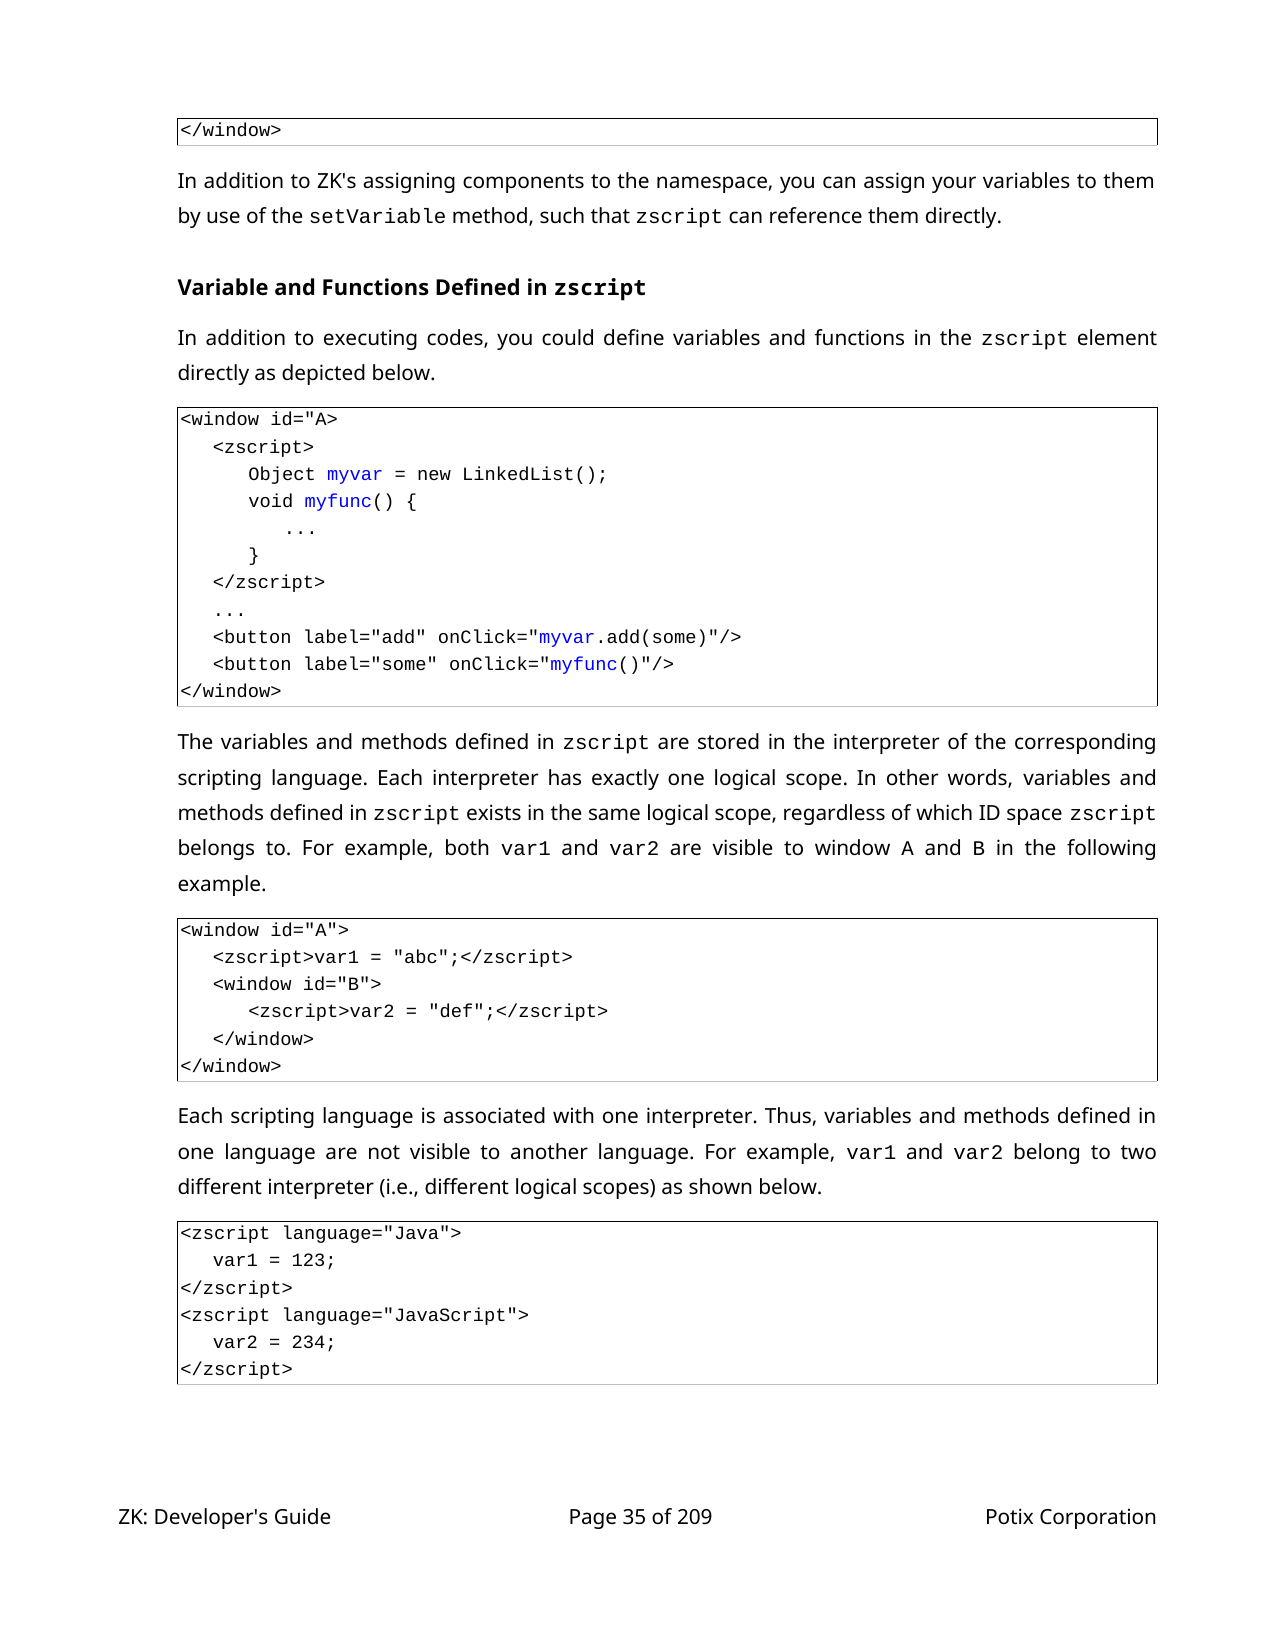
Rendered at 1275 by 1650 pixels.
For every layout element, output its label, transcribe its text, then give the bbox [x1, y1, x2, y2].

text In addition to ZK's assigning components to the namespace, you can assign your variables to them by use of the setVariable method, such that zscript can reference them directly. [177, 166, 1157, 230]
text </zscript> [178, 1357, 1157, 1384]
text In addition to executing codes, you could define variables and functions in the zscript element directly as depicted below. [177, 323, 1157, 387]
text </zscript> [178, 570, 1157, 595]
text } [178, 543, 1157, 567]
text var1 = 123; [178, 1248, 1157, 1273]
text Each scripting language is associated with one interpreter. Thus, variables and methods defined in one language are not visible to another language. For example, var1 and var2 belong to two different interpreter (i.e., different logical scopes) as shown below. [177, 1102, 1157, 1201]
text <window id="A"> [178, 919, 1157, 942]
text <window id="B"> [178, 972, 1157, 996]
text <zscript>var1 = "abc";</zscript> [178, 945, 1157, 969]
text <button label="add" onClick="myvar.add(some)"/> [178, 625, 1157, 649]
text Object myvar = new LinkedList(); [178, 462, 1157, 486]
text </window> [178, 679, 1157, 706]
text </window> [178, 119, 1157, 145]
text </window> [178, 1054, 1157, 1081]
text <window id="A> [178, 408, 1157, 432]
text var2 = 234; [178, 1330, 1157, 1354]
text <zscript>var2 = "def";</zscript> [178, 999, 1157, 1023]
text </window> [178, 1026, 1157, 1051]
text <button label="some" onClick="myfunc()"/> [178, 652, 1157, 676]
text ... [178, 598, 1157, 622]
text The variables and methods defined in zscript are stored in the interpreter of the corresponding scripting language. Each interpreter has exactly one logical scope. In other words, variables and methods defined in zscript exists in the same logical scope, regardless of which ID space zscript belongs to. For example, both var1 and var2 are visible to window A and B in the following example. [177, 727, 1157, 897]
text </zscript> [178, 1276, 1157, 1300]
text void myfunc() { [178, 489, 1157, 513]
text <zscript language="JavaScript"> [178, 1303, 1157, 1327]
text <zscript> [178, 434, 1157, 459]
text ... [178, 516, 1157, 540]
subtitle Variable and Functions Defined in zscript [177, 272, 1157, 302]
text <zscript language="Java"> [178, 1222, 1157, 1245]
